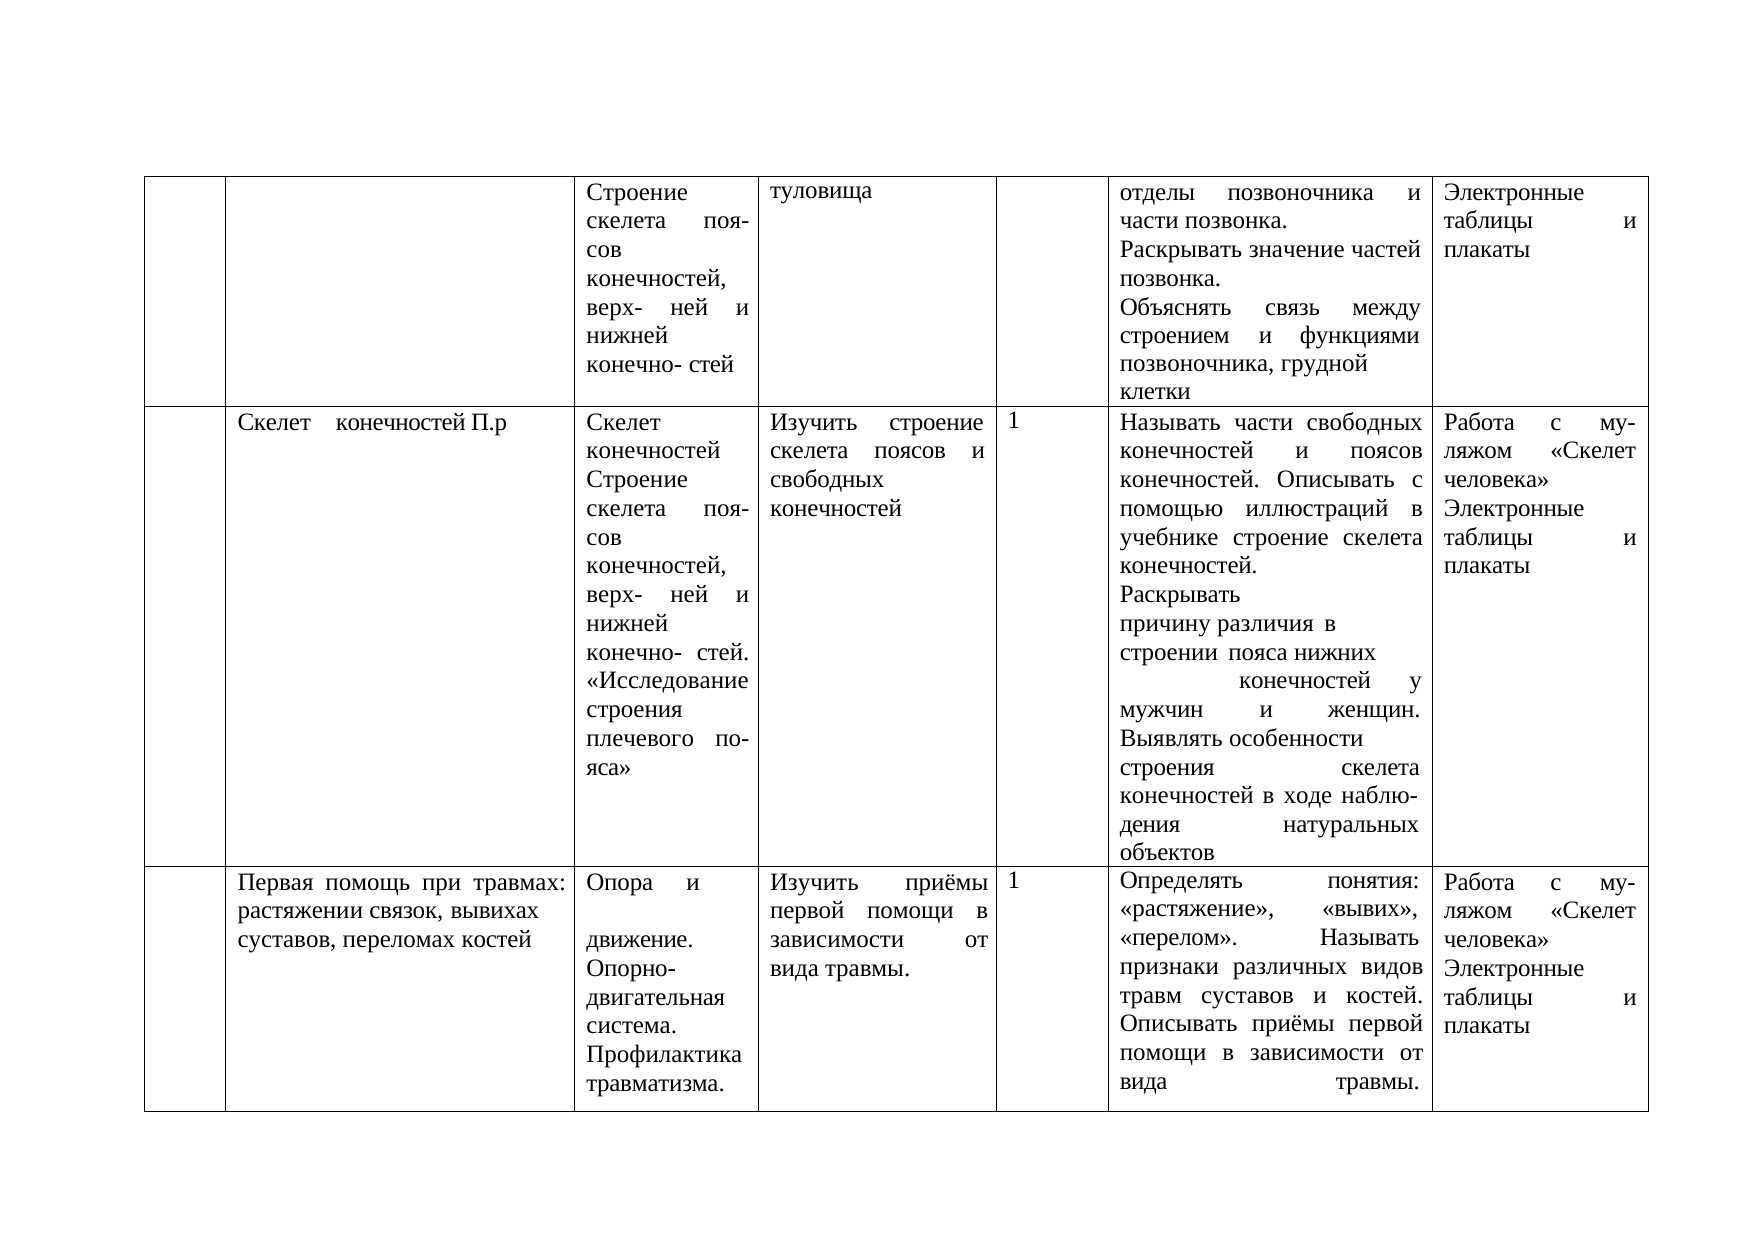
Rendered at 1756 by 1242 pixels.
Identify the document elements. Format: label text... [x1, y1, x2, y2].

table_cell Изучить строение скелета поясов и свободных конечностей [759, 407, 996, 866]
table_cell Работа с му- ляжом «Скелет человека» Электронные таблицы и плакаты [1433, 867, 1648, 1111]
table_cell [145, 867, 225, 1111]
table_header [226, 177, 574, 406]
table_header туловища [759, 177, 996, 406]
table_header [145, 177, 225, 406]
table_cell Скелет конечностей Строение скелета поя- сов конечностей, верх- ней и нижней конечно- стей. «Исследование строения плечевого по- яса» [575, 407, 758, 866]
table_cell Называть части свободных конечностей и поясов конечностей. Описывать с помощью иллюстраций в учебнике строение скелета конечностей. Раскрывать причину различия в строении пояса нижних конечностей у мужчин и женщин. Выявлять особенности строения скелета конечностей в ходе наблю- дения натуральных объектов [1109, 407, 1432, 866]
table_cell Скелет конечностей П.р [226, 407, 574, 866]
table_cell 1 [997, 407, 1108, 866]
table_cell [145, 407, 225, 866]
table_cell 1 [997, 867, 1108, 1111]
table_cell Изучить приёмы первой помощи в зависимости от вида травмы. [759, 867, 996, 1111]
table_cell Определять понятия: «растяжение», «вывих», «перелом». Называть признаки различных видов травм суставов и костей. Описывать приёмы первой помощи в зависимости от вида травмы. [1109, 867, 1432, 1111]
table_header Электронные таблицы и плакаты [1433, 177, 1648, 406]
table_cell Работа с му- ляжом «Скелет человека» Электронные таблицы и плакаты [1433, 407, 1648, 866]
table_cell Опора и движение. Опорно-двигательная система. Профилактика травматизма. [575, 867, 758, 1111]
table_header Строение скелета поя- сов конечностей, верх- ней и нижней конечно- стей [575, 177, 758, 406]
table_cell Первая помощь при травмах: растяжении связок, вывихах суставов, переломах костей [226, 867, 574, 1111]
table_header отделы позвоночника и части позвонка. Раскрывать значение частей позвонка. Объяснять связь между строением и функциями позвоночника, грудной клетки [1109, 177, 1432, 406]
table_header [997, 177, 1108, 406]
